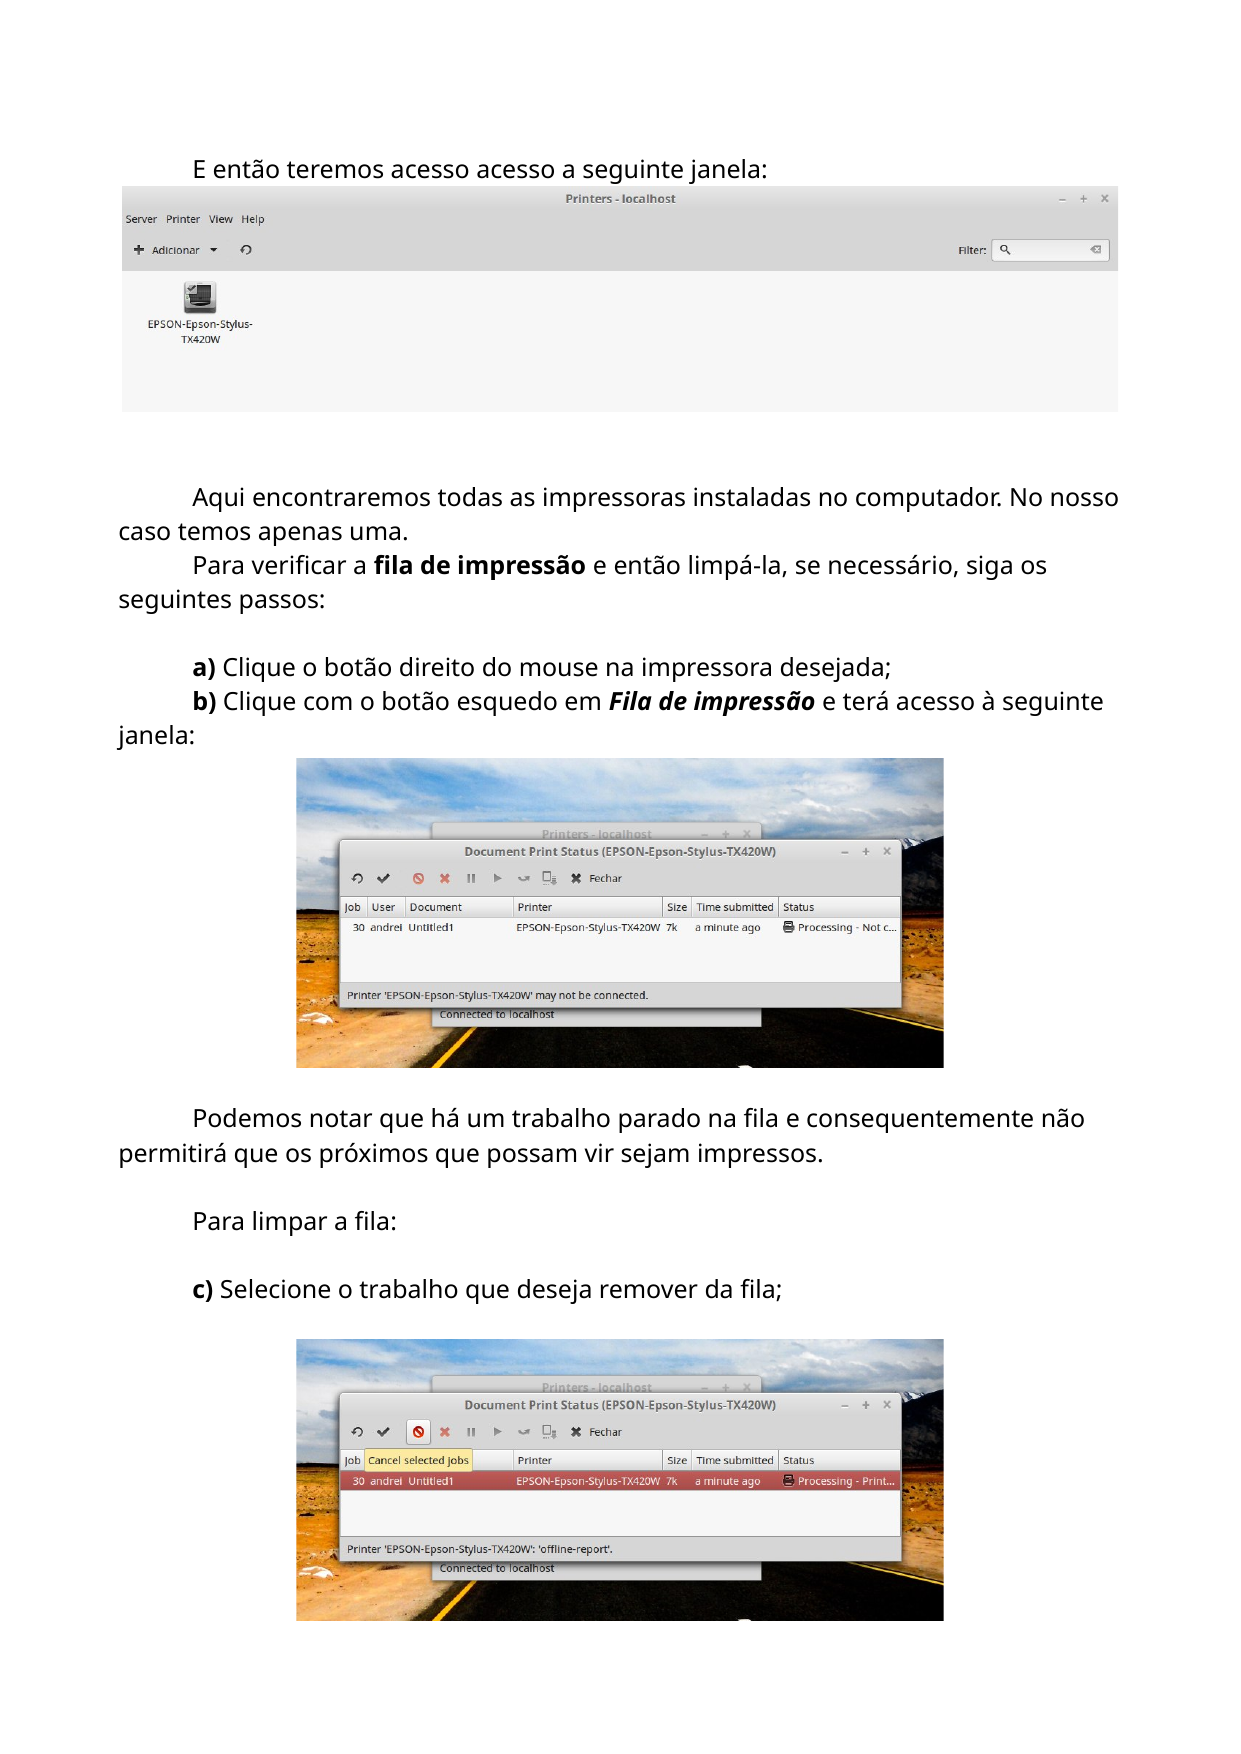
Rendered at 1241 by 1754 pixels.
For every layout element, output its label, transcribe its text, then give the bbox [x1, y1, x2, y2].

text Podemos notar que há um trabalho parado na fila e consequentemente não permitirá que os próximos que possam vir sejam impressos. [118, 1101, 1122, 1169]
picture [296, 1339, 944, 1621]
text b) Clique com o botão esquedo em Fila de impressão e terá acesso à seguinte janela: [118, 684, 1122, 752]
text a) Clique o botão direito do mouse na impressora desejada; [118, 650, 1122, 684]
text c) Selecione o trabalho que deseja remover da fila; [118, 1271, 1122, 1306]
text Aqui encontraremos todas as impressoras instaladas no computador. No nosso caso temos apenas uma. [118, 479, 1122, 547]
picture [296, 758, 944, 1068]
text E então teremos acesso acesso a seguinte janela: [118, 152, 1122, 186]
text Para verificar a fila de impressão e então limpá-la, se necessário, siga os seguintes passos: [118, 547, 1122, 616]
text Para limpar a fila: [118, 1203, 1122, 1237]
